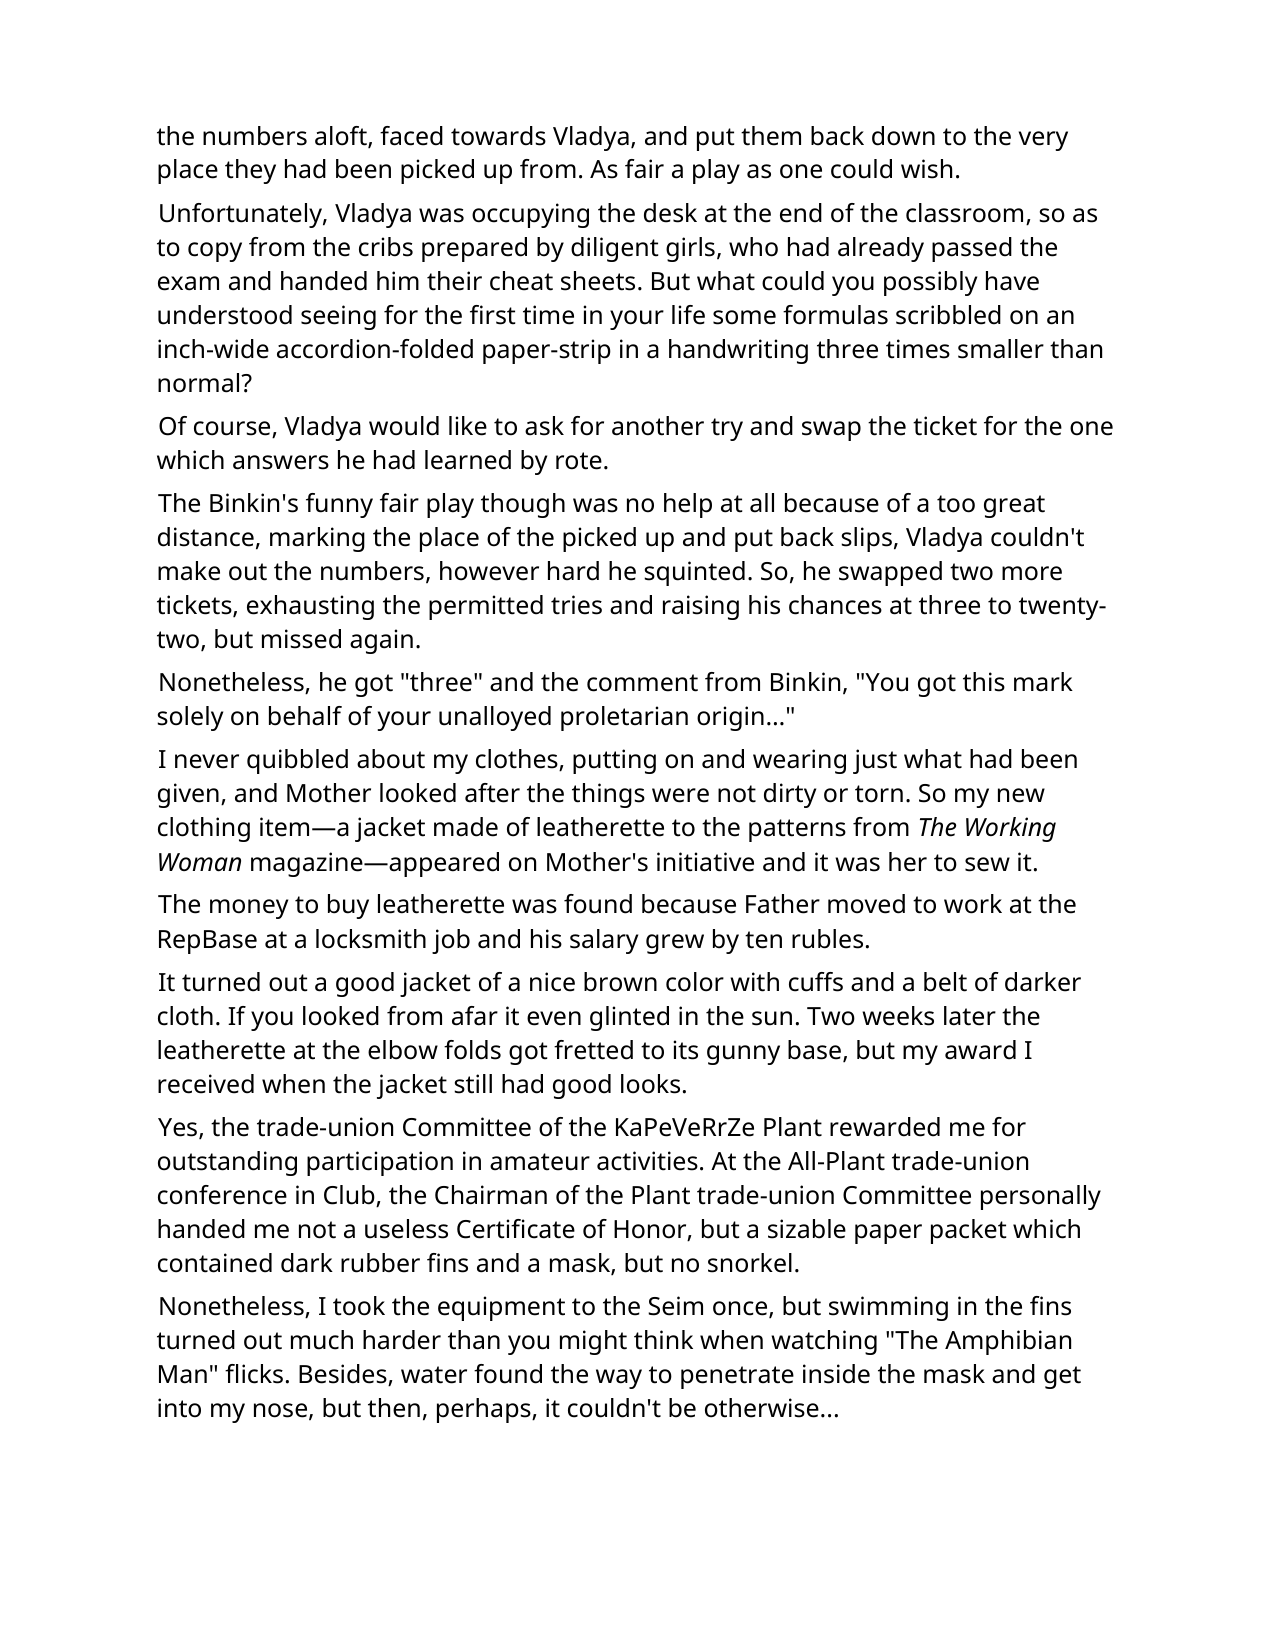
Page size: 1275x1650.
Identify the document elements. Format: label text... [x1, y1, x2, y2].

text Nonetheless, I took the equipment to the Seim once, but swimming in the fins turned out much harder than you might think when watching "The Amphibian Man" flicks. Besides, water found the way to penetrate inside the mask and get into my nose, but then, perhaps, it couldn't be otherwise... [156, 1289, 1118, 1425]
text The money to buy leatherette was found because Father moved to work at the RepBase at a locksmith job and his salary grew by ten rubles. [156, 887, 1118, 955]
text Unfortunately, Vladya was occupying the desk at the end of the classroom, so as to copy from the cribs prepared by diligent girls, who had already passed the exam and handed him their cheat sheets. But what could you possibly have understood seeing for the first time in your life some formulas scribbled on an inch-wide accordion-folded paper-strip in a handwriting three times smaller than normal? [156, 195, 1118, 399]
text I never quibbled about my clothes, putting on and wearing just what had been given, and Mother looked after the things were not dirty or torn. So my new clothing item—a jacket made of leatherette to the patterns from The Working Woman magazine—appeared on Mother's initiative and it was her to sew it. [156, 742, 1118, 878]
text Of course, Vladya would like to ask for another try and swap the ticket for the one which answers he had learned by rote. [156, 408, 1118, 477]
text Yes, the trade-union Committee of the KaPeVeRrZe Plant rewarded me for outstanding participation in amateur activities. At the All-Plant trade-union conference in Club, the Chairman of the Plant trade-union Committee personally handed me not a useless Certificate of Honor, but a sizable paper packet which contained dark rubber fins and a mask, but no snorkel. [156, 1109, 1118, 1280]
text Nonetheless, he got "three" and the comment from Binkin, "You got this mark solely on behalf of your unalloyed proletarian origin…" [156, 665, 1118, 733]
text the numbers aloft, faced towards Vladya, and put them back down to the very place they had been picked up from. As fair a play as one could wish. [156, 118, 1118, 186]
text The Binkin's funny fair play though was no help at all because of a too great distance, marking the place of the picked up and put back slips, Vladya couldn't make out the numbers, however hard he squinted. So, he swapped two more tickets, exhausting the permitted tries and raising his chances at three to twenty-two, but missed again. [156, 486, 1118, 656]
text It turned out a good jacket of a nice brown color with cuffs and a belt of darker cloth. If you looked from afar it even glinted in the sun. Two weeks later the leatherette at the elbow folds got fretted to its gunny base, but my award I received when the jacket still had good looks. [156, 964, 1118, 1101]
